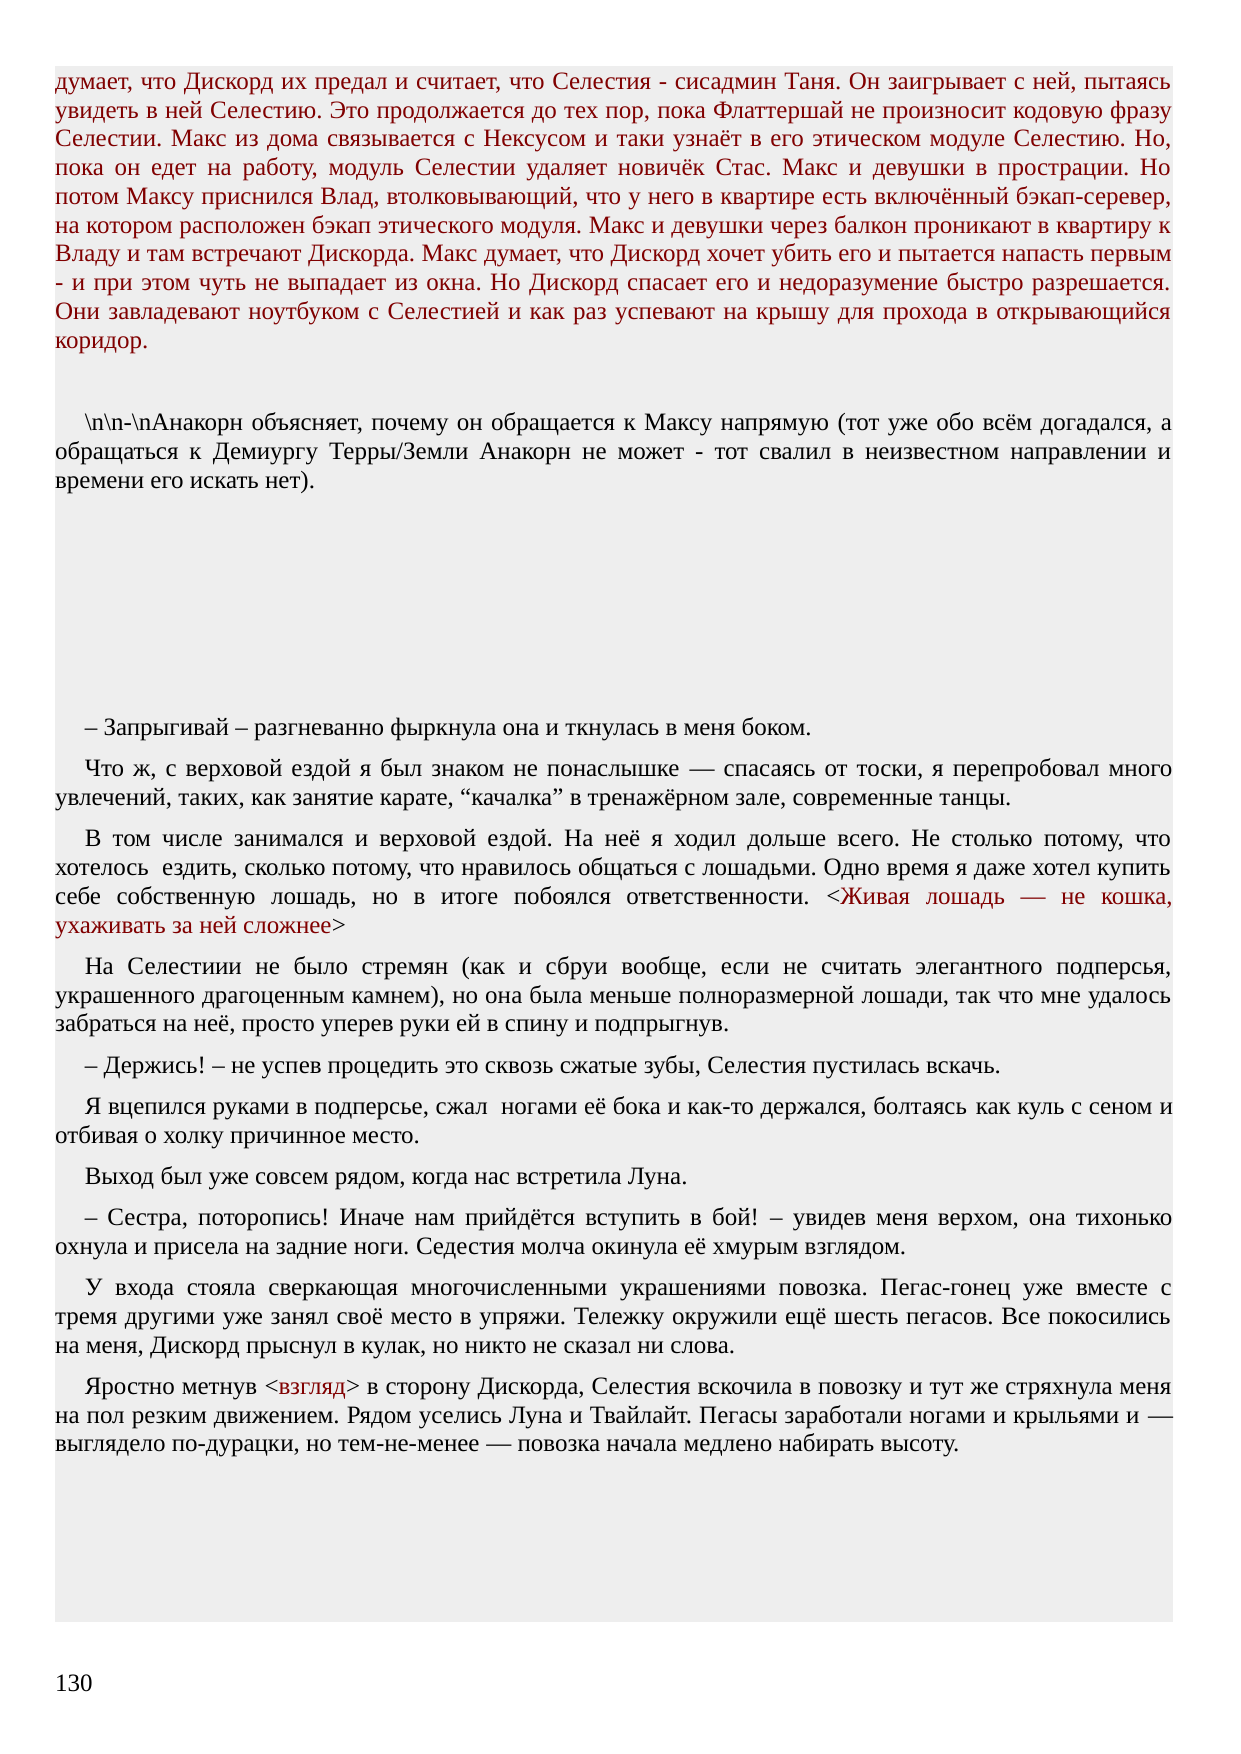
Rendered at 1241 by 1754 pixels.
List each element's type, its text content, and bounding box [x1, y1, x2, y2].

text думает, что Дискорд их предал и считает, что Селестия - сисадмин Таня. Он заигрывает с ней, пытаясь увидеть в ней Селестию. Это продолжается до тех пор, пока Флаттершай не произносит кодовую фразу Селестии. Макс из дома связывается с Нексусом и таки узнаёт в его этическом модуле Селестию. Но, пока он едет на работу, модуль Селестии удаляет новичёк Стас. Макс и девушки в прострации. Но потом Максу приснился Влад, втолковывающий, что у него в квартире есть включённый бэкап-серевер, на котором расположен бэкап этического модуля. Макс и девушки через балкон проникают в квартиру к Владу и там встречают Дискорда. Макс думает, что Дискорд хочет убить его и пытается напасть первым - и при этом чуть не выпадает из окна. Но Дискорд спасает его и недоразумение быстро разрешается. Они завладевают ноутбуком с Селестией и как раз успевают на крышу для прохода в открывающийся коридор. [55, 66, 1173, 353]
text У входа стояла сверкающая многочисленными украшениями повозка. Пегас-гонец уже вместе с тремя другими уже занял своё место в упряжи. Тележку окружили ещё шесть пегасов. Все покосились на меня, Дискорд прыснул в кулак, но никто не сказал ни слова. [55, 1272, 1173, 1358]
text Выход был уже совсем рядом, когда нас встретила Луна. [55, 1161, 1173, 1190]
text Что ж, с верховой ездой я был знаком не понаслышке — спасаясь от тоски, я перепробовал много увлечений, таких, как занятие карате, “качалка” в тренажёрном зале, современные танцы. [55, 753, 1173, 811]
text В том числе занимался и верховой ездой. На неё я ходил дольше всего. Не столько потому, что хотелось ездить, сколько потому, что нравилось общаться с лошадьми. Одно время я даже хотел купить себе собственную лошадь, но в итоге побоялся ответственности. <Живая лошадь — не кошка, ухаживать за ней сложнее> [55, 823, 1173, 938]
text – Держись! – не успев процедить это сквозь сжатые зубы, Селестия пустилась вскачь. [55, 1050, 1173, 1078]
text Я вцепился руками в подперсье, сжал ногами её бока и как-то держался, болтаясь как куль с сеном и отбивая о холку причинное место. [55, 1091, 1173, 1148]
text – Запрыгивай – разгневанно фыркнула она и ткнулась в меня боком. [55, 712, 1173, 741]
text – Сестра, поторопись! Иначе нам прийдётся вступить в бой! – увидев меня верхом, она тихонько охнула и присела на задние ноги. Седестия молча окинула её хмурым взглядом. [55, 1202, 1173, 1260]
text \n\n-\nАнакорн объясняет, почему он обращается к Максу напрямую (тот уже обо всём догадался, а обращаться к Демиургу Терры/Земли Анакорн не может - тот свалил в неизвестном направлении и времени его искать нет). [55, 407, 1173, 493]
text Яростно метнув <взгляд> в сторону Дискорда, Селестия вскочила в повозку и тут же стряхнула меня на пол резким движением. Рядом уселись Луна и Твайлайт. Пегасы заработали ногами и крыльями и — выглядело по-дурацки, но тем-не-менее — повозка начала медлено набирать высоту. [55, 1371, 1173, 1457]
text На Селестиии не было стремян (как и сбруи вообще, если не считать элегантного подперсья, украшенного драгоценным камнем), но она была меньше полноразмерной лошади, так что мне удалось забраться на неё, просто уперев руки ей в спину и подпрыгнув. [55, 951, 1173, 1037]
